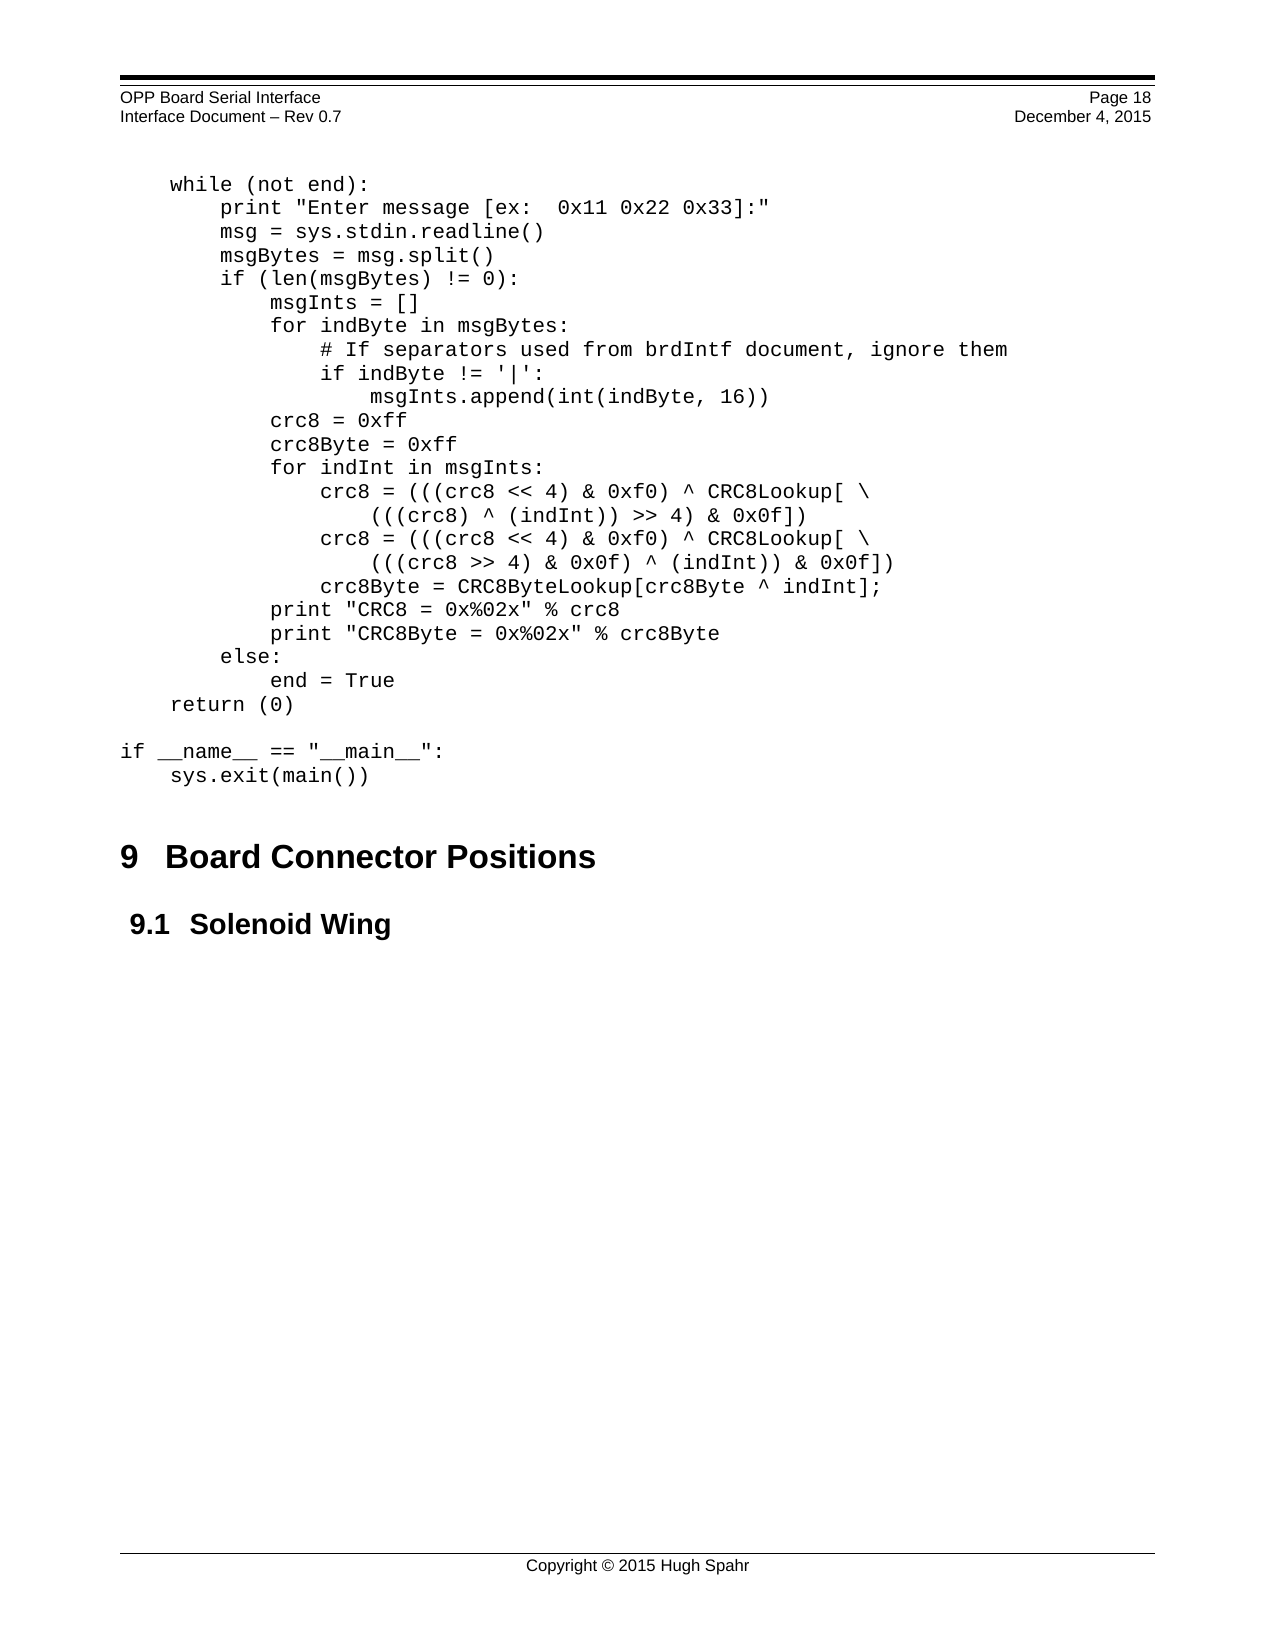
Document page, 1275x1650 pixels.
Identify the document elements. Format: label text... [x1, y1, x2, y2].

text if indByte != '|': [120, 363, 1155, 386]
text crc8 = 0xff [120, 410, 1155, 434]
text msgInts = [] [120, 292, 1155, 316]
text return (0) [120, 694, 1155, 717]
subtitle Solenoid Wing [129, 907, 1155, 940]
text sys.exit(main()) [120, 765, 1155, 788]
text end = True [120, 670, 1155, 694]
text print "Enter message [ex: 0x11 0x22 0x33]:" [120, 197, 1155, 221]
text crc8 = (((crc8 << 4) & 0xf0) ^ CRC8Lookup[ \ [120, 481, 1155, 505]
text msgBytes = msg.split() [120, 244, 1155, 268]
text crc8 = (((crc8 << 4) & 0xf0) ^ CRC8Lookup[ \ [120, 528, 1155, 552]
text # If separators used from brdIntf document, ignore them [120, 339, 1155, 363]
text for indInt in msgInts: [120, 457, 1155, 481]
subtitle Board Connector Positions [120, 837, 1155, 876]
text crc8Byte = CRC8ByteLookup[crc8Byte ^ indInt]; [120, 576, 1155, 599]
text crc8Byte = 0xff [120, 434, 1155, 457]
text for indByte in msgBytes: [120, 316, 1155, 339]
text (((crc8 >> 4) & 0x0f) ^ (indInt)) & 0x0f]) [120, 552, 1155, 576]
text else: [120, 647, 1155, 670]
text (((crc8) ^ (indInt)) >> 4) & 0x0f]) [120, 505, 1155, 528]
text msg = sys.stdin.readline() [120, 221, 1155, 244]
text msgInts.append(int(indByte, 16)) [120, 386, 1155, 410]
text print "CRC8Byte = 0x%02x" % crc8Byte [120, 623, 1155, 647]
text if (len(msgBytes) != 0): [120, 268, 1155, 292]
text while (not end): [120, 174, 1155, 197]
text if __name__ == "__main__": [120, 741, 1155, 765]
text print "CRC8 = 0x%02x" % crc8 [120, 599, 1155, 623]
